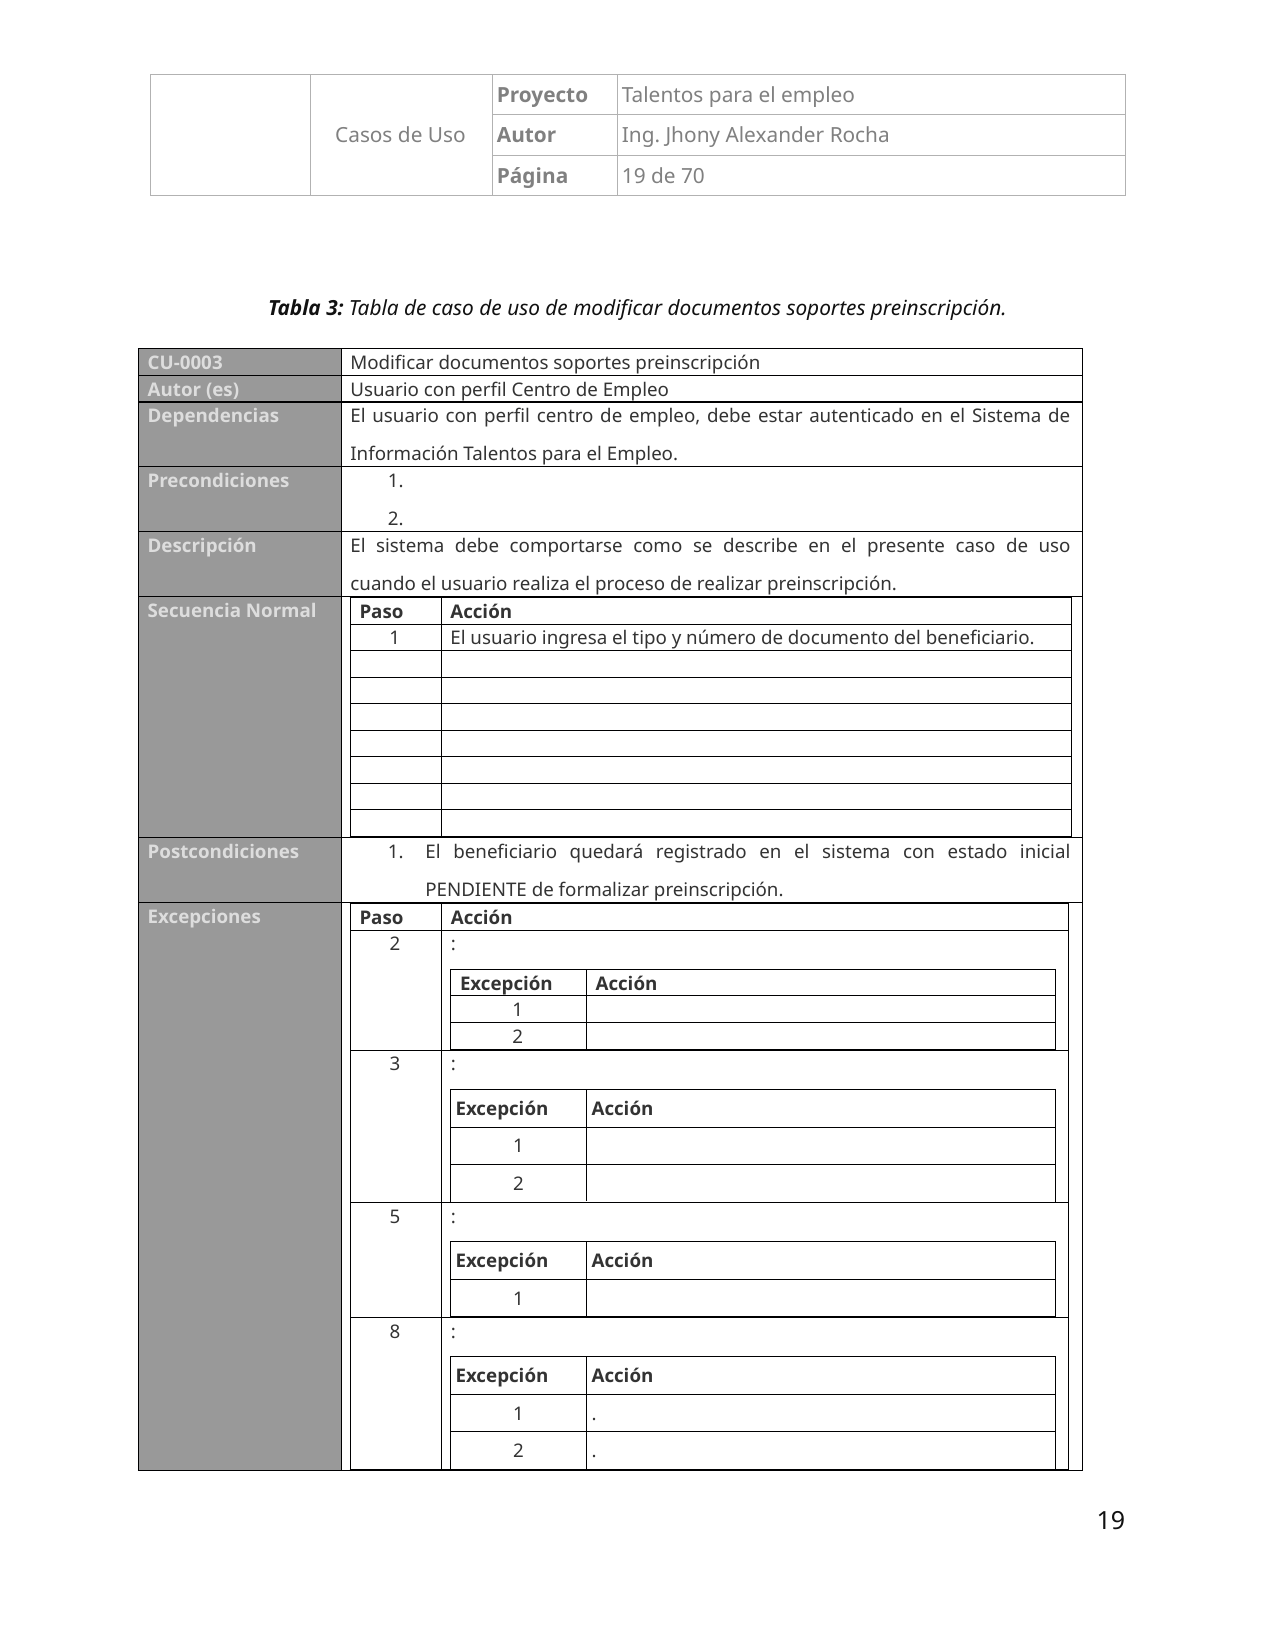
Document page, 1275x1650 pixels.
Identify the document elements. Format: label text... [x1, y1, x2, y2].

table_header Acción [587, 1242, 1055, 1279]
table_cell 2 [351, 931, 441, 1049]
table_header Acción [587, 1090, 1055, 1126]
table_cell [1072, 597, 1082, 837]
table_cell 1 [351, 625, 441, 650]
table_cell Secuencia Normal [139, 597, 341, 837]
table_cell [442, 704, 1071, 730]
table_cell 2 [451, 1023, 586, 1048]
table_cell Postcondiciones [139, 838, 341, 902]
table_cell Descripción [139, 532, 341, 596]
table_cell : [442, 1203, 1068, 1317]
table_cell 8 [351, 1318, 441, 1469]
table_cell Autor (es) [139, 376, 341, 401]
table_cell . [587, 1432, 1055, 1469]
table_cell 3 [351, 1051, 441, 1202]
table_cell El usuario con perfil centro de empleo, debe estar autenticado en el Sistema de Información Talentos para el Empleo. [342, 403, 1082, 466]
table_header Modificar documentos soportes preinscripción [342, 349, 1082, 375]
table_cell 1 [451, 996, 586, 1022]
table_cell 1 [451, 1395, 586, 1431]
table_cell [351, 704, 441, 730]
table_cell [587, 1280, 1055, 1316]
table_cell 1 [451, 1280, 586, 1316]
table_cell El sistema debe comportarse como se describe en el presente caso de uso cuando el usuario realiza el proceso de realizar preinscripción. [342, 532, 1082, 596]
table_cell : [442, 931, 1068, 1049]
table_cell [351, 784, 441, 809]
table_header Acción [442, 904, 1068, 929]
table_cell [442, 784, 1071, 809]
table_cell [351, 757, 441, 783]
text Tabla 3: Tabla de caso de uso de modificar documentos soportes preinscripción. [150, 293, 1125, 322]
table_cell El usuario ingresa el tipo y número de documento del beneficiario. [442, 625, 1071, 650]
table_header Excepción [451, 1090, 586, 1126]
table_header Paso [351, 598, 441, 623]
table_cell [342, 467, 1082, 531]
table_cell [351, 810, 441, 836]
table_header CU-0003 [139, 349, 341, 375]
table_cell [342, 903, 350, 1470]
table_cell : [442, 1318, 1068, 1469]
table_header Excepción [451, 970, 586, 995]
table_cell [351, 731, 441, 756]
table_cell Excepciones [139, 903, 341, 1470]
table_cell [442, 731, 1071, 756]
table_cell Dependencias [139, 403, 341, 466]
table_cell [442, 651, 1071, 677]
table_cell [587, 996, 1055, 1022]
table_cell . [587, 1395, 1055, 1431]
table_cell 5 [351, 1203, 441, 1317]
table_cell 2 [451, 1432, 586, 1469]
table_cell [351, 651, 441, 677]
table_header Acción [587, 970, 1055, 995]
table_cell [342, 597, 350, 837]
table_cell : [442, 1051, 1068, 1202]
table_header Excepción [451, 1357, 586, 1394]
table_cell [442, 757, 1071, 783]
table_cell [351, 678, 441, 703]
table_cell 2 [451, 1165, 586, 1201]
table_cell [587, 1165, 1055, 1201]
table_cell 1 [451, 1128, 586, 1164]
table_cell [587, 1023, 1055, 1048]
table_cell [587, 1128, 1055, 1164]
table_header Acción [442, 598, 1071, 623]
table_cell [442, 810, 1071, 836]
table_cell Precondiciones [139, 467, 341, 531]
table_cell [1069, 903, 1082, 1470]
table_header Acción [587, 1357, 1055, 1394]
table_cell Usuario con perfil Centro de Empleo [342, 376, 1082, 401]
table_header Paso [351, 904, 441, 929]
table_cell El beneficiario quedará registrado en el sistema con estado inicial PENDIENTE de formalizar preinscripción. [342, 838, 1082, 902]
table_cell [442, 678, 1071, 703]
table_header Excepción [451, 1242, 586, 1279]
